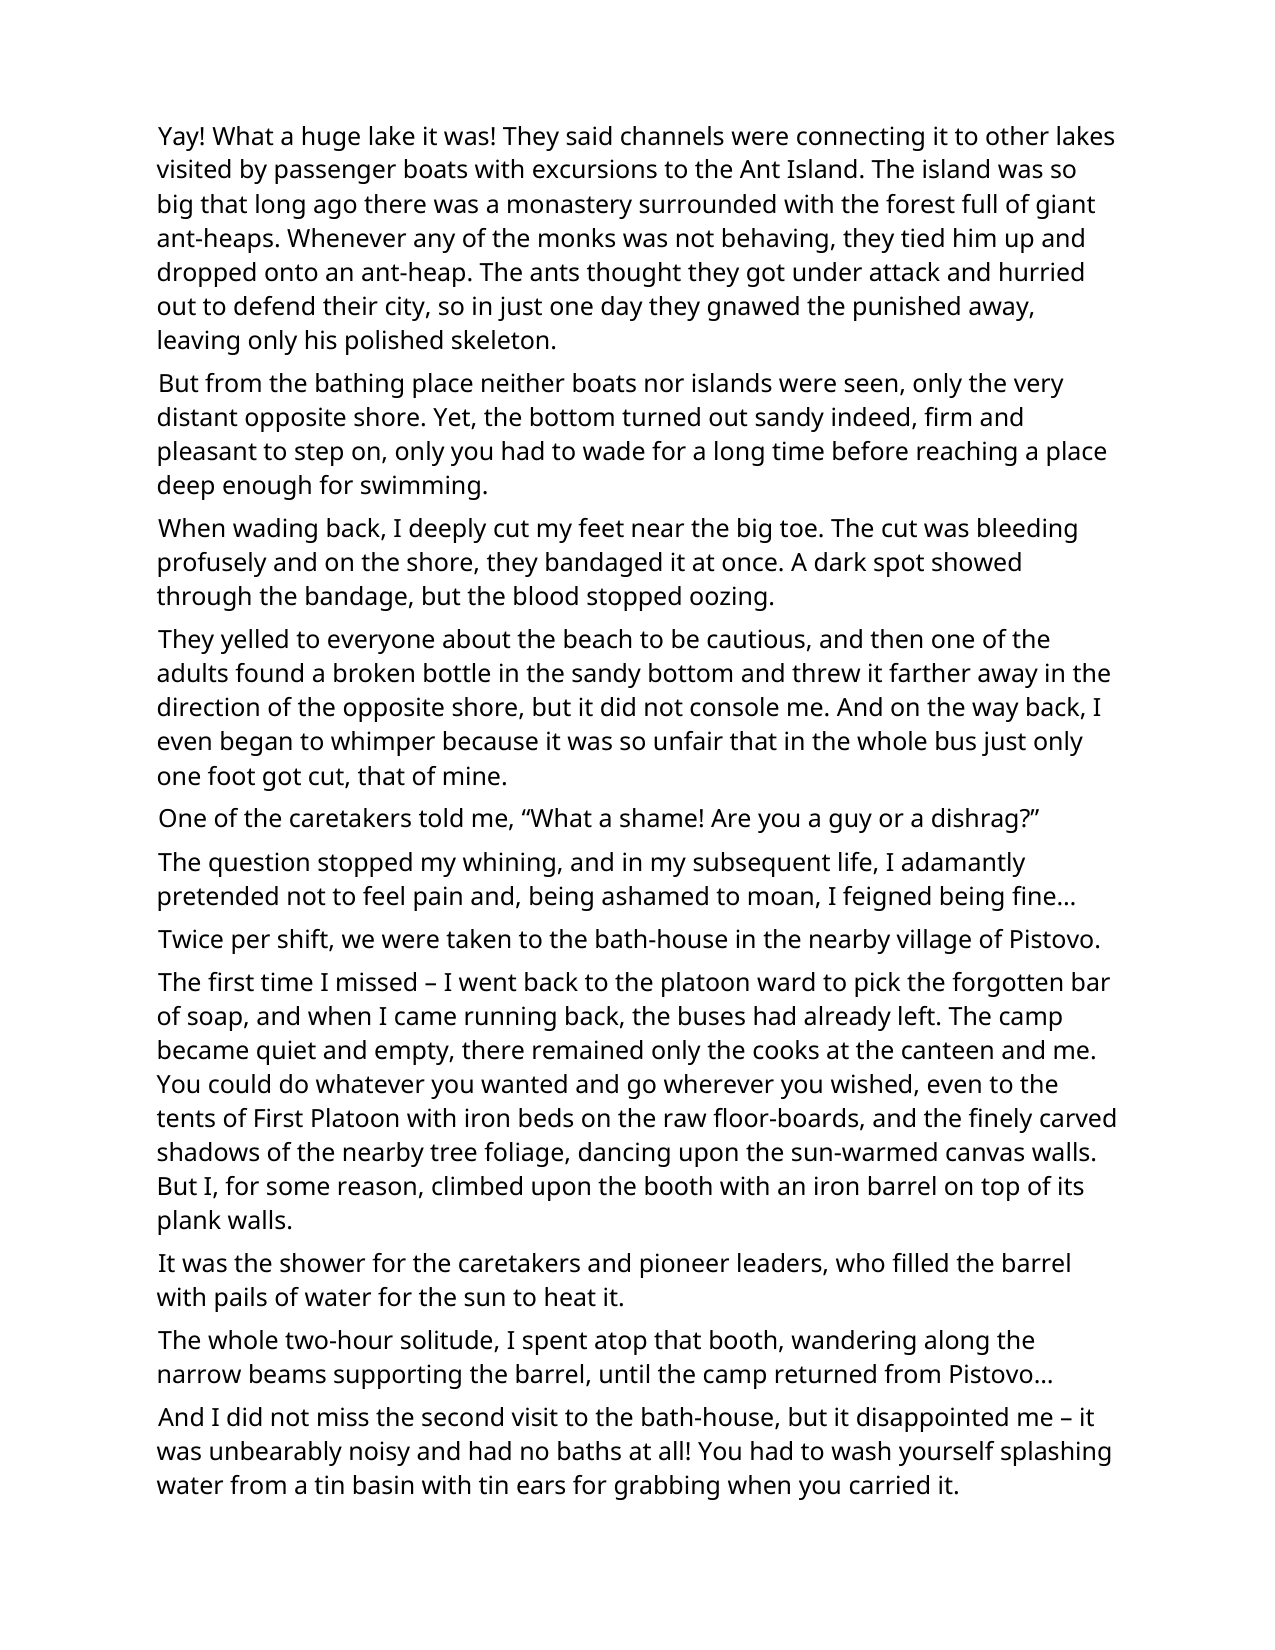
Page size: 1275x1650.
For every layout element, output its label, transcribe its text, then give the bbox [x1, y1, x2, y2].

text The first time I missed – I went back to the platoon ward to pick the forgotten bar of soap, and when I came running back, the buses had already left. The camp became quiet and empty, there remained only the cooks at the canteen and me. You could do whatever you wanted and go wherever you wished, even to the tents of First Platoon with iron beds on the raw floor-boards, and the finely carved shadows of the nearby tree foliage, dancing upon the sun-warmed canvas walls. But I, for some reason, climbed upon the booth with an iron barrel on top of its plank walls. [156, 964, 1118, 1237]
text But from the bathing place neither boats nor islands were seen, only the very distant opposite shore. Yet, the bottom turned out sandy indeed, firm and pleasant to step on, only you had to wade for a long time before reaching a place deep enough for swimming. [156, 366, 1118, 502]
text Twice per shift, we were taken to the bath-house in the nearby village of Pistovo. [156, 921, 1118, 955]
text They yelled to everyone about the beach to be cautious, and then one of the adults found a broken bottle in the sandy bottom and threw it farther away in the direction of the opposite shore, but it did not console me. And on the way back, I even began to whimper because it was so unfair that in the whole bus just only one foot got cut, that of mine. [156, 622, 1118, 792]
text And I did not miss the second visit to the bath-house, but it disappointed me – it was unbearably noisy and had no baths at all! You had to wash yourself splashing water from a tin basin with tin ears for grabbing when you carried it. [156, 1400, 1118, 1502]
text When wading back, I deeply cut my feet near the big toe. The cut was bleeding profusely and on the shore, they bandaged it at once. A dark spot showed through the bandage, but the blood stopped oozing. [156, 511, 1118, 613]
text Yay! What a huge lake it was! They said channels were connecting it to other lakes visited by passenger boats with excursions to the Ant Island. The island was so big that long ago there was a monastery surrounded with the forest full of giant ant-heaps. Whenever any of the monks was not behaving, they tied him up and dropped onto an ant-heap. The ants thought they got under attack and hurried out to defend their city, so in just one day they gnawed the punished away, leaving only his polished skeleton. [156, 118, 1118, 357]
text One of the caretakers told me, “What a shame! Are you a guy or a dishrag?” [156, 801, 1118, 835]
text The whole two-hour solitude, I spent atop that booth, wandering along the narrow beams supporting the barrel, until the camp returned from Pistovo… [156, 1323, 1118, 1391]
text The question stopped my whining, and in my subsequent life, I adamantly pretended not to feel pain and, being ashamed to moan, I feigned being fine… [156, 844, 1118, 912]
text It was the shower for the caretakers and pioneer leaders, who filled the barrel with pails of water for the sun to heat it. [156, 1246, 1118, 1314]
